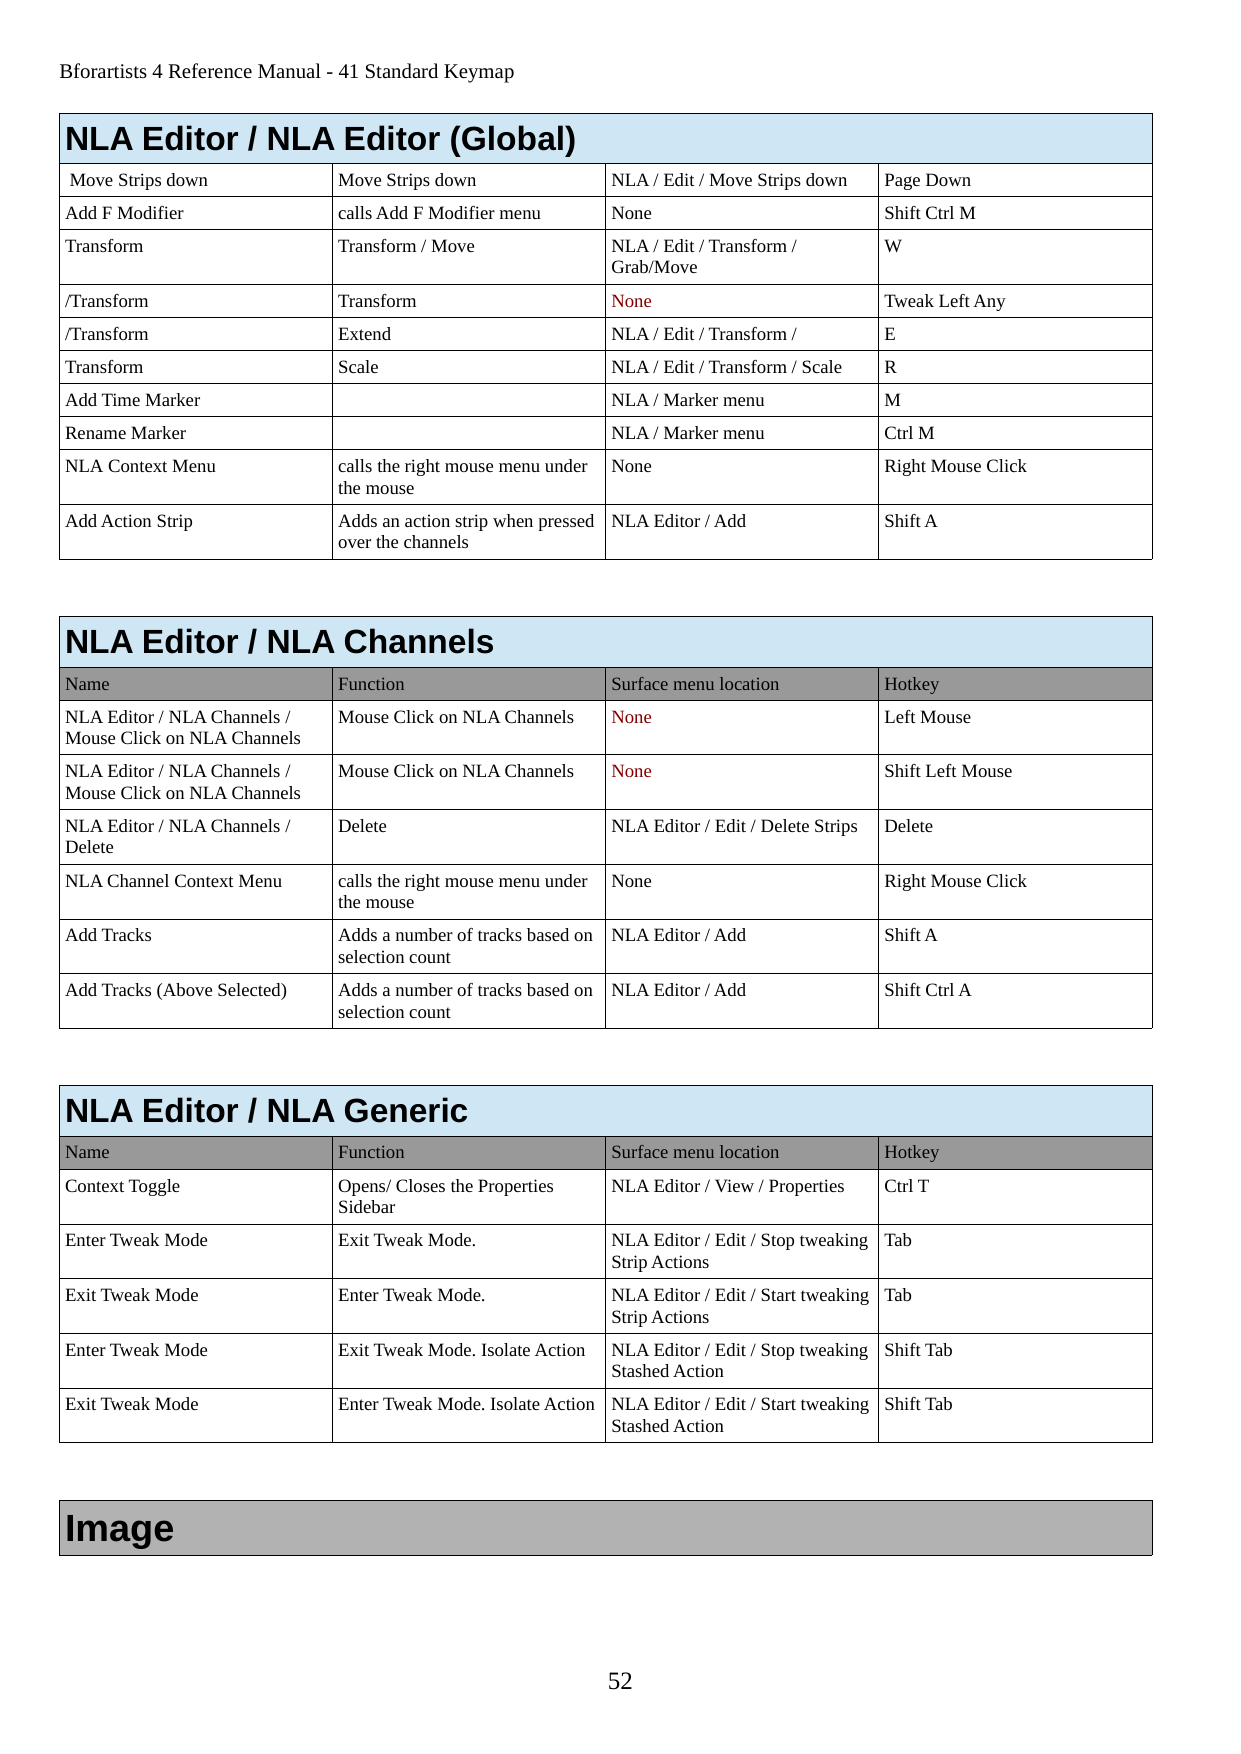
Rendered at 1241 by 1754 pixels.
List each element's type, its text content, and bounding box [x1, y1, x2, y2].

table_cell Move Strips down [333, 164, 605, 196]
table_cell R [879, 351, 1152, 383]
table_cell Right Mouse Click [879, 450, 1152, 504]
table_cell Context Toggle [60, 1170, 332, 1223]
table_cell Tab [879, 1279, 1152, 1333]
table_cell Shift Left Mouse [879, 755, 1152, 809]
table_cell Mouse Click on NLA Channels [333, 701, 605, 754]
table_cell NLA Editor / Edit / Delete Strips [606, 810, 878, 864]
table_cell None [606, 701, 878, 754]
table_cell Add Tracks (Above Selected) [60, 974, 332, 1028]
table_cell calls the right mouse menu under the mouse [333, 865, 605, 918]
table_cell [333, 384, 605, 416]
table_cell NLA Channel Context Menu [60, 865, 332, 918]
table_cell Transform [60, 351, 332, 383]
table_header NLA Editor / NLA Channels [60, 617, 1152, 667]
table_cell Page Down [879, 164, 1152, 196]
table_cell Delete [333, 810, 605, 864]
table_cell Shift A [879, 920, 1152, 973]
table_cell Tab [879, 1225, 1152, 1278]
table_cell NLA Editor / NLA Channels / Delete [60, 810, 332, 864]
table_cell W [879, 230, 1152, 284]
table_cell NLA / Edit / Transform / [606, 318, 878, 350]
table_cell Adds an action strip when pressed over the channels [333, 505, 605, 559]
table_cell Extend [333, 318, 605, 350]
table_cell Exit Tweak Mode. [333, 1225, 605, 1278]
table_cell M [879, 384, 1152, 416]
table_cell NLA Editor / Edit / Start tweaking Strip Actions [606, 1279, 878, 1333]
table_cell Enter Tweak Mode. Isolate Action [333, 1389, 605, 1442]
table_cell [333, 417, 605, 449]
table_cell Shift Tab [879, 1334, 1152, 1387]
table_cell Left Mouse [879, 701, 1152, 754]
table_cell E [879, 318, 1152, 350]
table_cell Adds a number of tracks based on selection count [333, 920, 605, 973]
table_cell NLA Editor / Add [606, 920, 878, 973]
table_cell Adds a number of tracks based on selection count [333, 974, 605, 1028]
table_cell Enter Tweak Mode [60, 1334, 332, 1387]
table_cell Rename Marker [60, 417, 332, 449]
table_cell NLA / Marker menu [606, 417, 878, 449]
table_cell NLA Editor / Edit / Stop tweaking Strip Actions [606, 1225, 878, 1278]
table_cell NLA Editor / Add [606, 505, 878, 559]
table_cell Ctrl M [879, 417, 1152, 449]
table_cell Name [60, 1137, 332, 1169]
table_header NLA Editor / NLA Editor (Global) [60, 114, 1152, 163]
table_cell None [606, 197, 878, 229]
table_cell NLA / Edit / Transform / Scale [606, 351, 878, 383]
table_cell Hotkey [879, 1137, 1152, 1169]
table_cell Function [333, 668, 605, 700]
table_cell Shift Ctrl A [879, 974, 1152, 1028]
table_cell None [606, 285, 878, 317]
table_cell NLA / Marker menu [606, 384, 878, 416]
table_cell None [606, 450, 878, 504]
table_cell Exit Tweak Mode. Isolate Action [333, 1334, 605, 1387]
table_cell Transform / Move [333, 230, 605, 284]
table_cell Right Mouse Click [879, 865, 1152, 918]
table_cell None [606, 865, 878, 918]
table_cell Name [60, 668, 332, 700]
table_cell Opens/ Closes the Properties Sidebar [333, 1170, 605, 1223]
table_cell Transform [60, 230, 332, 284]
table_cell NLA / Edit / Move Strips down [606, 164, 878, 196]
table_cell Tweak Left Any [879, 285, 1152, 317]
table_cell Surface menu location [606, 668, 878, 700]
table_cell Add Time Marker [60, 384, 332, 416]
table_cell calls Add F Modifier menu [333, 197, 605, 229]
table_header NLA Editor / NLA Generic [60, 1086, 1152, 1136]
table_cell Add Action Strip [60, 505, 332, 559]
table_cell Exit Tweak Mode [60, 1389, 332, 1442]
table_cell Add F Modifier [60, 197, 332, 229]
table_cell Move Strips down [60, 164, 332, 196]
table_cell Surface menu location [606, 1137, 878, 1169]
table_cell Scale [333, 351, 605, 383]
table_cell Ctrl T [879, 1170, 1152, 1223]
table_cell None [606, 755, 878, 809]
table_cell NLA Editor / View / Properties [606, 1170, 878, 1223]
table_cell Delete [879, 810, 1152, 864]
table_cell /Transform [60, 285, 332, 317]
table_cell Enter Tweak Mode. [333, 1279, 605, 1333]
table_cell NLA / Edit / Transform / Grab/Move [606, 230, 878, 284]
table_cell calls the right mouse menu under the mouse [333, 450, 605, 504]
table_cell Add Tracks [60, 920, 332, 973]
table_cell Exit Tweak Mode [60, 1279, 332, 1333]
table_cell NLA Editor / NLA Channels / Mouse Click on NLA Channels [60, 755, 332, 809]
table_cell Shift A [879, 505, 1152, 559]
table_cell Enter Tweak Mode [60, 1225, 332, 1278]
table_cell Mouse Click on NLA Channels [333, 755, 605, 809]
table_cell /Transform [60, 318, 332, 350]
table_cell Function [333, 1137, 605, 1169]
table_cell Transform [333, 285, 605, 317]
table_cell NLA Editor / NLA Channels / Mouse Click on NLA Channels [60, 701, 332, 754]
table_cell NLA Editor / Edit / Stop tweaking Stashed Action [606, 1334, 878, 1387]
table_cell NLA Editor / Edit / Start tweaking Stashed Action [606, 1389, 878, 1442]
table_cell NLA Context Menu [60, 450, 332, 504]
table_cell Shift Ctrl M [879, 197, 1152, 229]
table_header Image [60, 1501, 1152, 1555]
table_cell Shift Tab [879, 1389, 1152, 1442]
table_cell Hotkey [879, 668, 1152, 700]
table_cell NLA Editor / Add [606, 974, 878, 1028]
